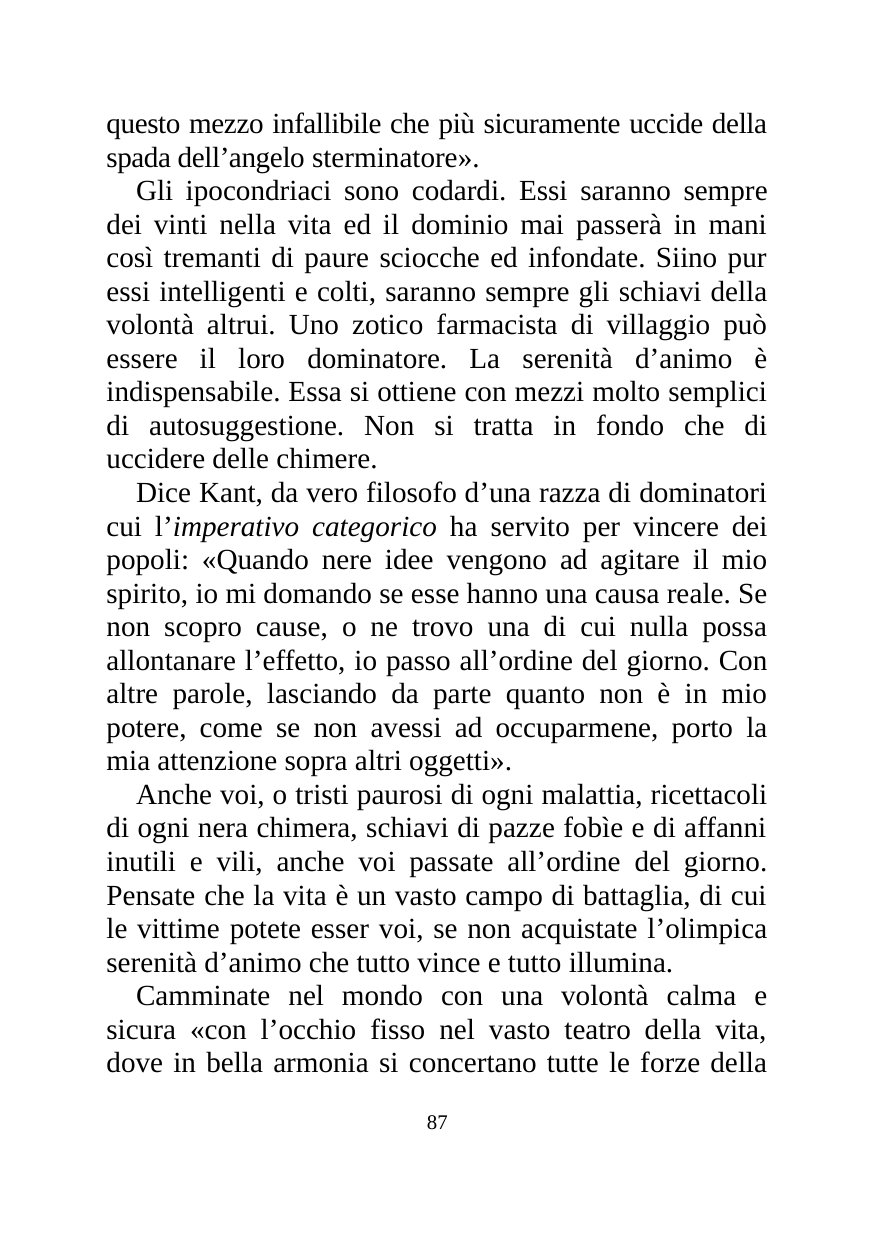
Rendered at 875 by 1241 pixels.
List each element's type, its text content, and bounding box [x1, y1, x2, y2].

text Anche voi, o tristi paurosi di ogni malattia, ricettacoli di ogni nera chimera, schiavi di pazze fobìe e di affanni inutili e vili, anche voi passate all’ordine del giorno. Pensate che la vita è un vasto campo di battaglia, di cui le vittime potete esser voi, se non acquistate l’olimpica serenità d’animo che tutto vince e tutto illumina. [106, 777, 768, 978]
text Camminate nel mondo con una volontà calma e sicura «con l’occhio fisso nel vasto teatro della vita, dove in bella armonia si concertano tutte le forze della [106, 978, 768, 1079]
text questo mezzo infallibile che più sicuramente uccide della spada dell’angelo sterminatore». [106, 106, 768, 173]
text Dice Kant, da vero filosofo d’una razza di dominatori cui l’imperativo categorico ha servito per vincere dei popoli: «Quando nere idee vengono ad agitare il mio spirito, io mi domando se esse hanno una causa reale. Se non scopro cause, o ne trovo una di cui nulla possa allontanare l’effetto, io passo all’ordine del giorno. Con altre parole, lasciando da parte quanto non è in mio potere, come se non avessi ad occuparmene, porto la mia attenzione sopra altri oggetti». [106, 475, 768, 777]
text Gli ipocondriaci sono codardi. Essi saranno sempre dei vinti nella vita ed il dominio mai passerà in mani così tremanti di paure sciocche ed infondate. Siino pur essi intelligenti e colti, saranno sempre gli schiavi della volontà altrui. Uno zotico farmacista di villaggio può essere il loro dominatore. La serenità d’animo è indispensabile. Essa si ottiene con mezzi molto semplici di autosuggestione. Non si tratta in fondo che di uccidere delle chimere. [106, 173, 768, 475]
